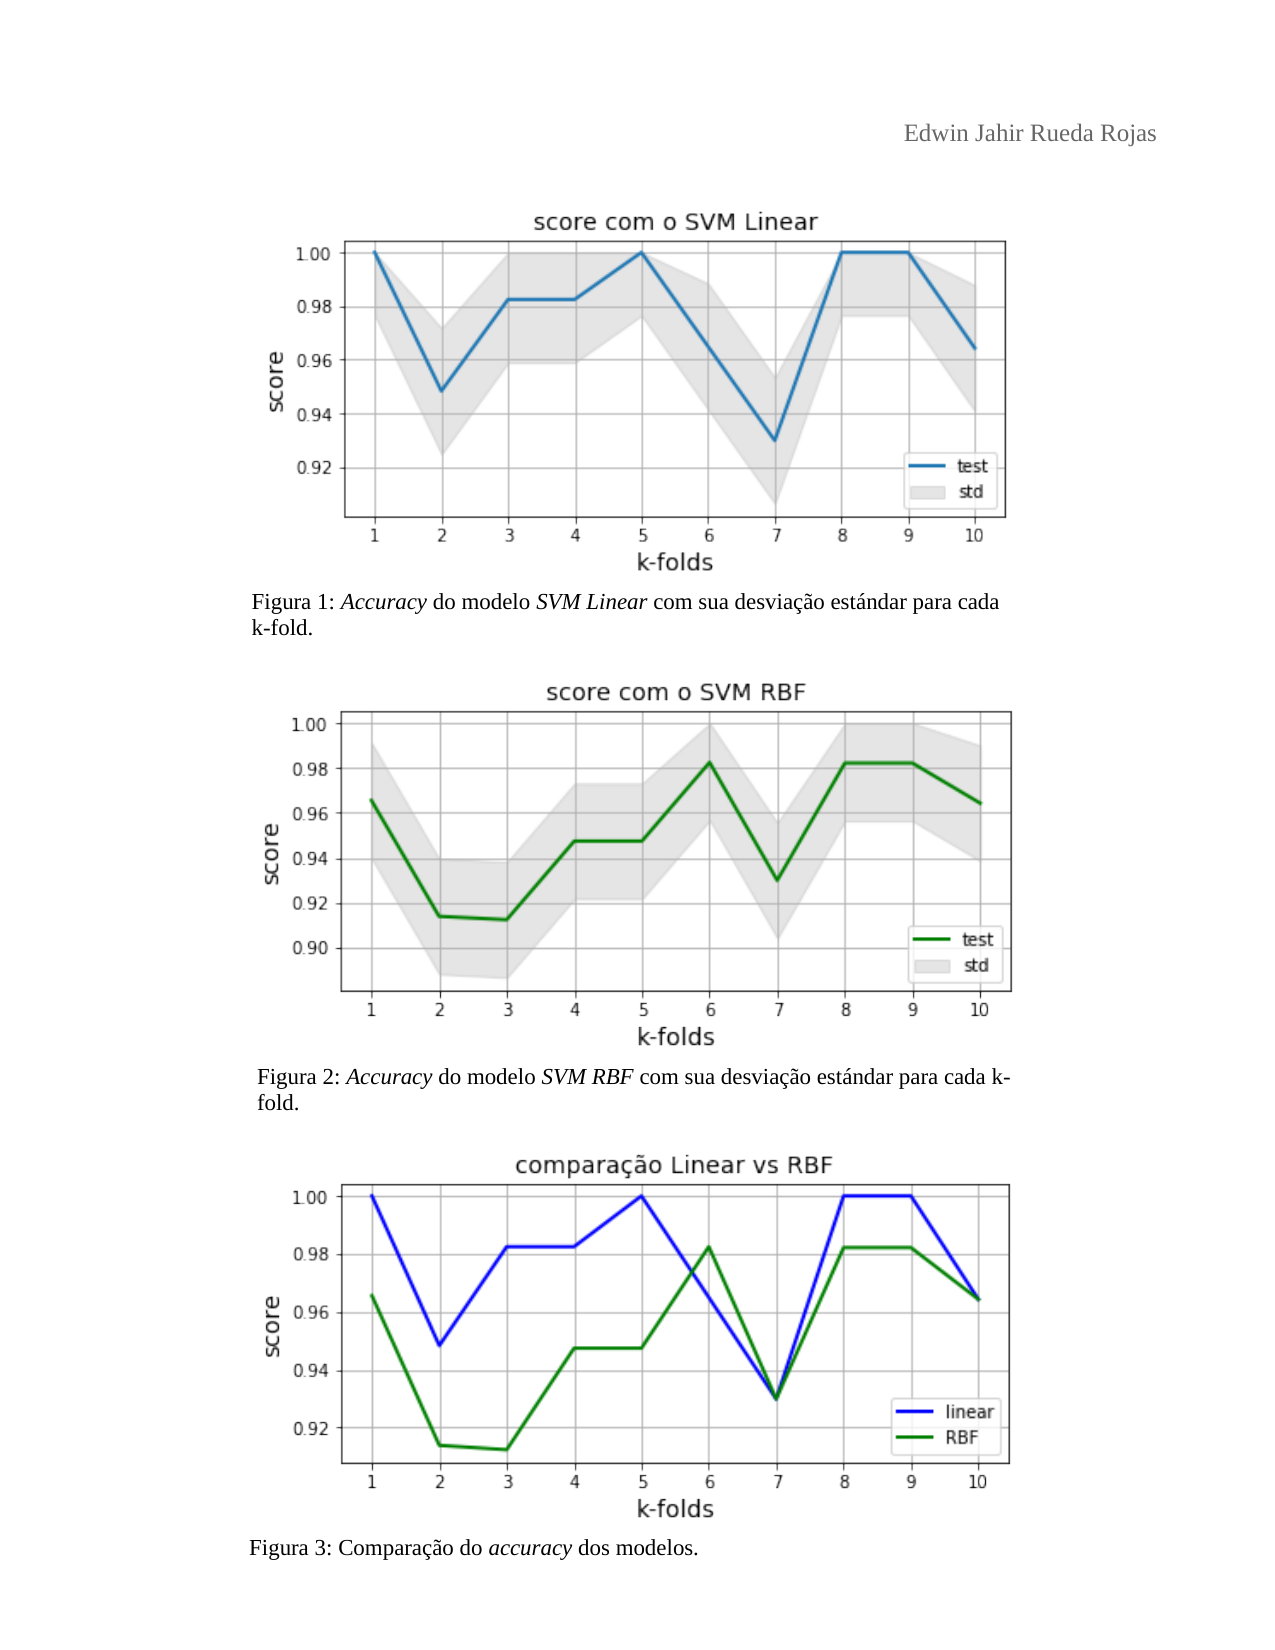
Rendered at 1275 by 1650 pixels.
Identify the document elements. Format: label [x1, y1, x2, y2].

picture [249, 1143, 1026, 1535]
picture [253, 201, 1022, 588]
picture [248, 671, 1028, 1063]
